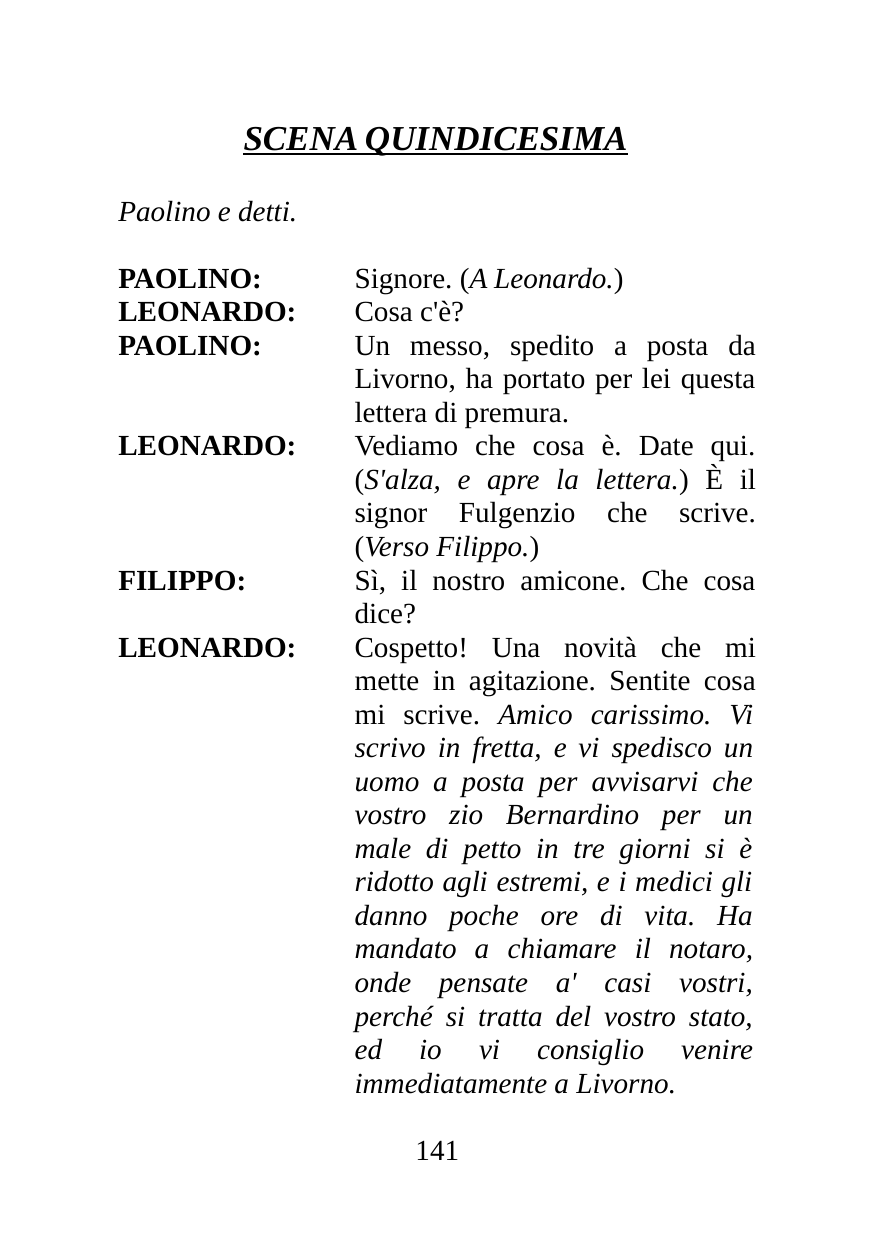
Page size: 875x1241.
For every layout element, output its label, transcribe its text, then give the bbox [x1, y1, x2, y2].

subtitle SCENA QUINDICESIMA [118, 118, 756, 158]
text Paolino e detti. [118, 194, 756, 227]
text LEONARDO: Cosa c'è? [118, 294, 756, 328]
text PAOLINO: Signore. (A Leonardo.) [118, 261, 756, 294]
text LEONARDO: Cospetto! Una novità che mi mette in agitazione. Sentite cosa mi scrive. Amico carissimo. Vi scrivo in fretta, e vi spedisco un uomo a posta per avvisarvi che vostro zio Bernardino per un male di petto in tre giorni si è ridotto agli estremi, e i medici gli danno poche ore di vita. Ha mandato a chiamare il notaro, onde pensate a' casi vostri, perché si tratta del vostro stato, ed io vi consiglio venire immediatamente a Livorno. [118, 630, 756, 1099]
text PAOLINO: Un messo, spedito a posta da Livorno, ha portato per lei questa lettera di premura. [118, 328, 756, 428]
text FILIPPO: Sì, il nostro amicone. Che cosa dice? [118, 563, 756, 630]
text LEONARDO: Vediamo che cosa è. Date qui. (S'alza, e apre la lettera.) È il signor Fulgenzio che scrive. (Verso Filippo.) [118, 428, 756, 563]
